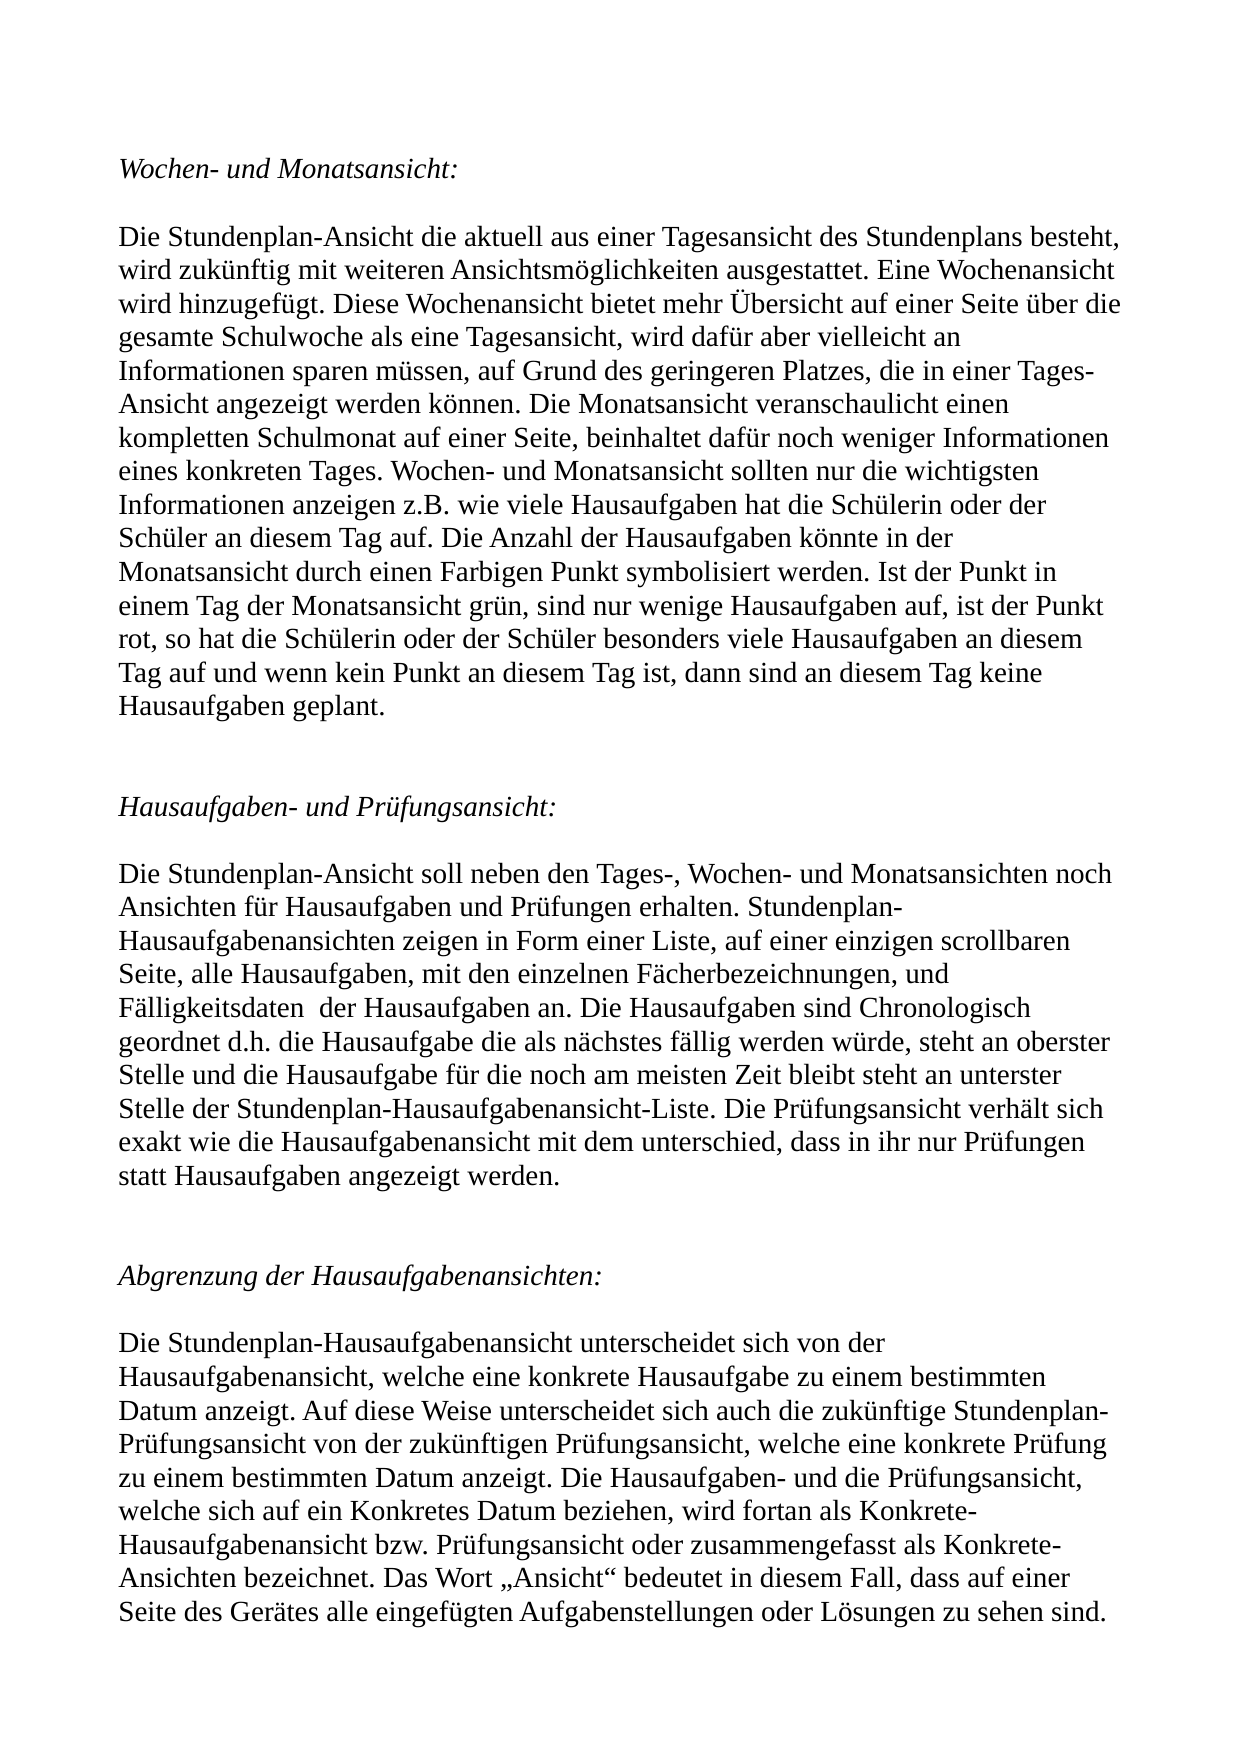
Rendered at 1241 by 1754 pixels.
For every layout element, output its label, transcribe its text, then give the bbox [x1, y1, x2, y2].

text Die Stundenplan-Ansicht soll neben den Tages-, Wochen- und Monatsansichten noch Ansichten für Hausaufgaben und Prüfungen erhalten. Stundenplan-Hausaufgabenansichten zeigen in Form einer Liste, auf einer einzigen scrollbaren Seite, alle Hausaufgaben, mit den einzelnen Fächerbezeichnungen, und Fälligkeitsdaten der Hausaufgaben an. Die Hausaufgaben sind Chronologisch geordnet d.h. die Hausaufgabe die als nächstes fällig werden würde, steht an oberster Stelle und die Hausaufgabe für die noch am meisten Zeit bleibt steht an unterster Stelle der Stundenplan-Hausaufgabenansicht-Liste. Die Prüfungsansicht verhält sich exakt wie die Hausaufgabenansicht mit dem unterschied, dass in ihr nur Prüfungen statt Hausaufgaben angezeigt werden. [118, 856, 1122, 1191]
text Die Stundenplan-Hausaufgabenansicht unterscheidet sich von der Hausaufgabenansicht, welche eine konkrete Hausaufgabe zu einem bestimmten Datum anzeigt. Auf diese Weise unterscheidet sich auch die zukünftige Stundenplan-Prüfungsansicht von der zukünftigen Prüfungsansicht, welche eine konkrete Prüfung zu einem bestimmten Datum anzeigt. Die Hausaufgaben- und die Prüfungsansicht, welche sich auf ein Konkretes Datum beziehen, wird fortan als Konkrete-Hausaufgabenansicht bzw. Prüfungsansicht oder zusammengefasst als Konkrete-Ansichten bezeichnet. Das Wort „Ansicht“ bedeutet in diesem Fall, dass auf einer Seite des Gerätes alle eingefügten Aufgabenstellungen oder Lösungen zu sehen sind. [118, 1326, 1122, 1627]
text Hausaufgaben- und Prüfungsansicht: [118, 789, 1122, 822]
text Abgrenzung der Hausaufgabenansichten: [118, 1258, 1122, 1292]
text Wochen- und Monatsansicht: [118, 152, 1122, 185]
text Die Stundenplan-Ansicht die aktuell aus einer Tagesansicht des Stundenplans besteht, wird zukünftig mit weiteren Ansichtsmöglichkeiten ausgestattet. Eine Wochenansicht wird hinzugefügt. Diese Wochenansicht bietet mehr Übersicht auf einer Seite über die gesamte Schulwoche als eine Tagesansicht, wird dafür aber vielleicht an Informationen sparen müssen, auf Grund des geringeren Platzes, die in einer Tages-Ansicht angezeigt werden können. Die Monatsansicht veranschaulicht einen kompletten Schulmonat auf einer Seite, beinhaltet dafür noch weniger Informationen eines konkreten Tages. Wochen- und Monatsansicht sollten nur die wichtigsten Informationen anzeigen z.B. wie viele Hausaufgaben hat die Schülerin oder der Schüler an diesem Tag auf. Die Anzahl der Hausaufgaben könnte in der Monatsansicht durch einen Farbigen Punkt symbolisiert werden. Ist der Punkt in einem Tag der Monatsansicht grün, sind nur wenige Hausaufgaben auf, ist der Punkt rot, so hat die Schülerin oder der Schüler besonders viele Hausaufgaben an diesem Tag auf und wenn kein Punkt an diesem Tag ist, dann sind an diesem Tag keine Hausaufgaben geplant. [118, 219, 1122, 722]
